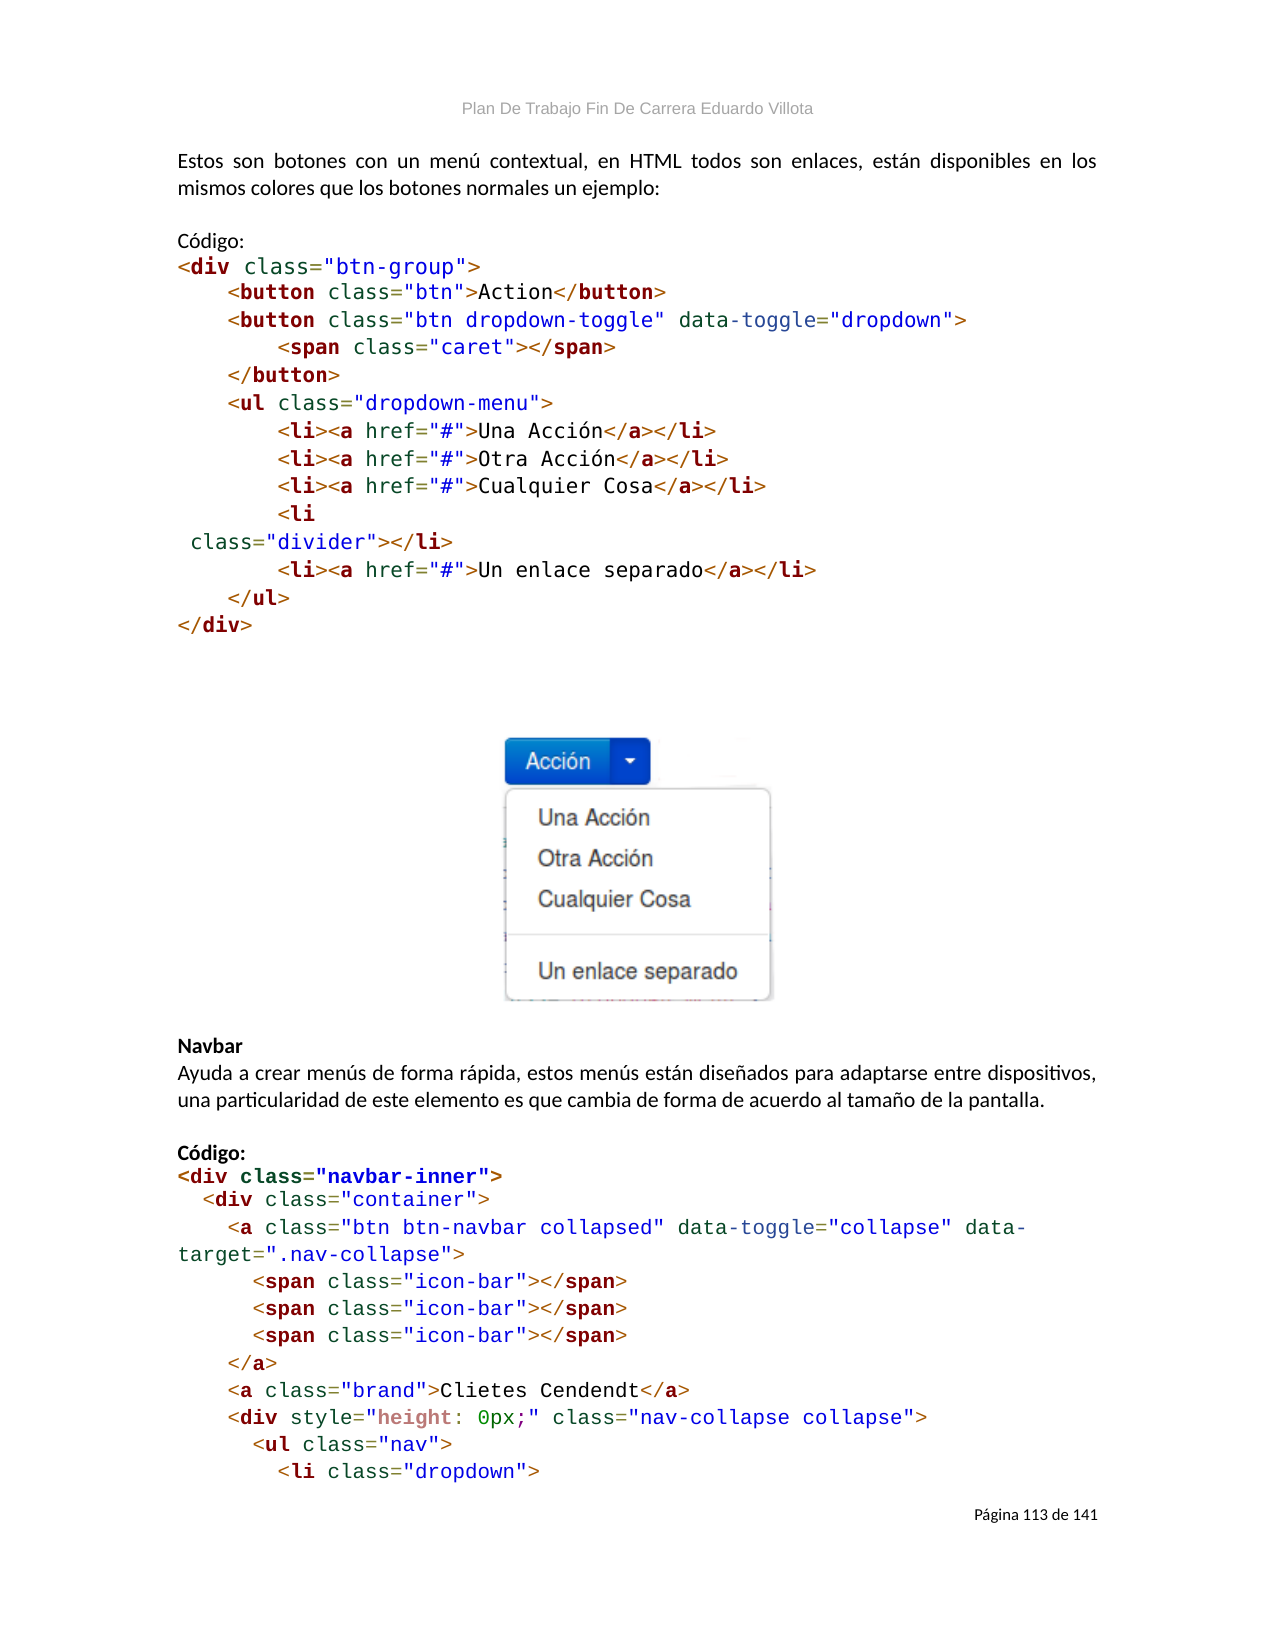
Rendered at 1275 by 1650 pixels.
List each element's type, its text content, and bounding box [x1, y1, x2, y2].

text <div class="container"> [177, 1189, 1098, 1213]
text Ayuda a crear menús de forma rápida, estos menús están diseñados para adaptarse entre dispositivos, una particularidad de este elemento es que cambia de forma de acuerdo al tamaño de la pantalla. [177, 1059, 1098, 1112]
text Estos son botones con un menú contextual, en HTML todos son enlaces, están disponibles en los mismos colores que los botones normales un ejemplo: [177, 148, 1098, 201]
text Código: [177, 1139, 1098, 1166]
text <span class="caret"></span> [177, 335, 1098, 360]
picture [499, 724, 776, 1006]
text <span class="icon-bar"></span> [177, 1271, 1098, 1295]
text <span class="icon-bar"></span> [177, 1325, 1098, 1349]
text class="divider"></li> [177, 530, 1098, 554]
text <div class="navbar-inner"> [177, 1166, 1098, 1189]
text <button class="btn">Action</button> [177, 280, 1098, 304]
text <li><a href="#">Una Acción</a></li> [177, 419, 1098, 443]
text <a class="brand">Clietes Cendendt</a> [177, 1380, 1098, 1403]
text <li><a href="#">Otra Acción</a></li> [177, 447, 1098, 471]
text <span class="icon-bar"></span> [177, 1298, 1098, 1322]
text </a> [177, 1353, 1098, 1376]
text <div class="btn-group"> [177, 254, 1098, 280]
text <div style="height: 0px;" class="nav-collapse collapse"> [177, 1407, 1098, 1431]
text <ul class="nav"> [177, 1434, 1098, 1458]
text <li><a href="#">Cualquier Cosa</a></li> [177, 474, 1098, 499]
text </ul> [177, 586, 1098, 610]
text <li><a href="#">Un enlace separado</a></li> [177, 558, 1098, 582]
text <li [177, 502, 1098, 527]
text Código: [177, 228, 1098, 254]
text <li class="dropdown"> [177, 1461, 1098, 1485]
text </div> [177, 613, 1098, 638]
text <a class="btn btn-navbar collapsed" data-toggle="collapse" data-target=".nav-collapse"> [177, 1217, 1098, 1267]
text <button class="btn dropdown-toggle" data-toggle="dropdown"> [177, 308, 1098, 332]
text </button> [177, 363, 1098, 387]
text Navbar [177, 1032, 1098, 1059]
text <ul class="dropdown-menu"> [177, 391, 1098, 415]
